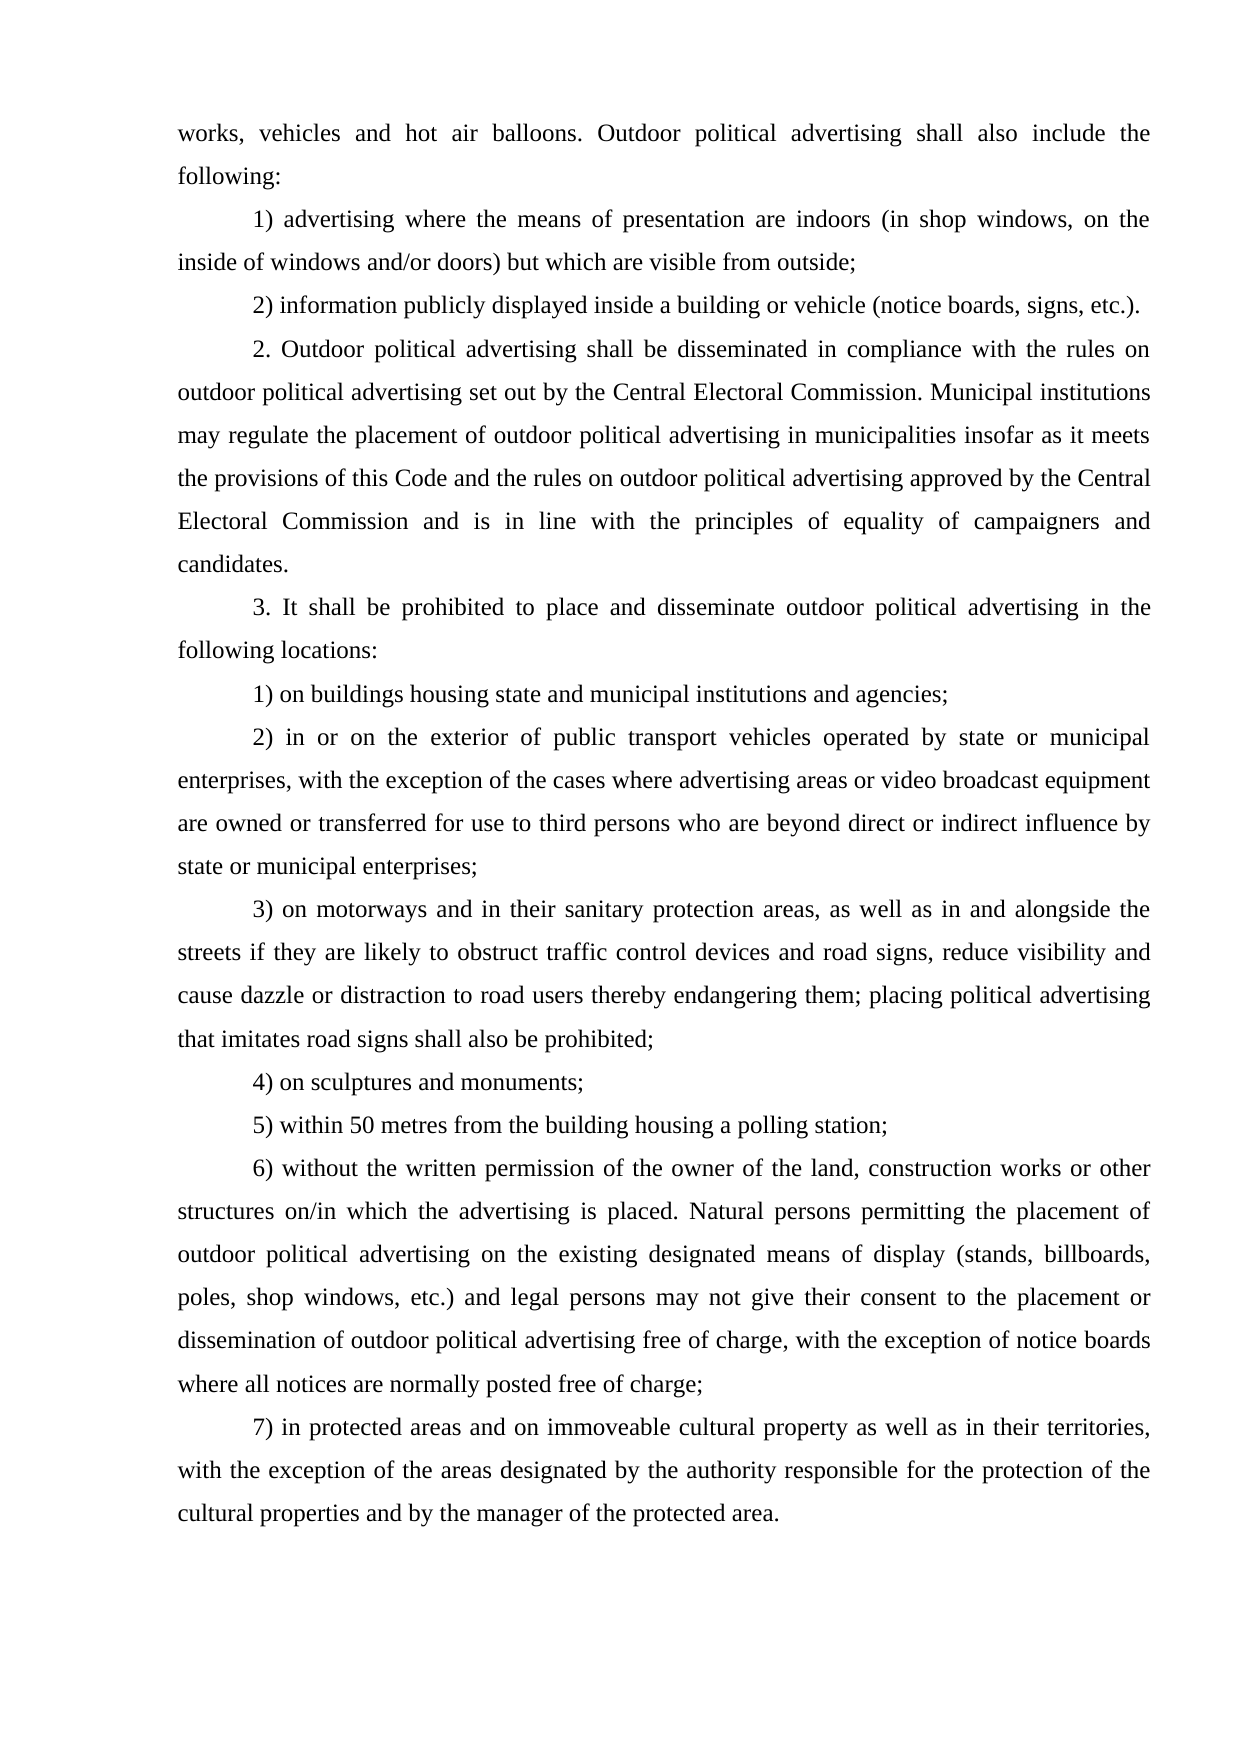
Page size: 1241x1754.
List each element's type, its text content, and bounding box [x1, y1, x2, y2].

text 4) on sculptures and monuments; [177, 1067, 1152, 1096]
text works, vehicles and hot air balloons. Outdoor political advertising shall also include the following: [177, 118, 1152, 190]
text 2. Outdoor political advertising shall be disseminated in compliance with the rules on outdoor political advertising set out by the Central Electoral Commission. Municipal institutions may regulate the placement of outdoor political advertising in municipalities insofar as it meets the provisions of this Code and the rules on outdoor political advertising approved by the Central Electoral Commission and is in line with the principles of equality of campaigners and candidates. [177, 334, 1152, 578]
text 5) within 50 metres from the building housing a polling station; [177, 1110, 1152, 1139]
text 3. It shall be prohibited to place and disseminate outdoor political advertising in the following locations: [177, 592, 1152, 664]
text 1) on buildings housing state and municipal institutions and agencies; [177, 679, 1152, 707]
text 1) advertising where the means of presentation are indoors (in shop windows, on the inside of windows and/or doors) but which are visible from outside; [177, 204, 1152, 276]
text 6) without the written permission of the owner of the land, construction works or other structures on/in which the advertising is placed. Natural persons permitting the placement of outdoor political advertising on the existing designated means of display (stands, billboards, poles, shop windows, etc.) and legal persons may not give their consent to the placement or dissemination of outdoor political advertising free of charge, with the exception of notice boards where all notices are normally posted free of charge; [177, 1153, 1152, 1397]
text 2) in or on the exterior of public transport vehicles operated by state or municipal enterprises, with the exception of the cases where advertising areas or video broadcast equipment are owned or transferred for use to third persons who are beyond direct or indirect influence by state or municipal enterprises; [177, 722, 1152, 880]
text 7) in protected areas and on immoveable cultural property as well as in their territories, with the exception of the areas designated by the authority responsible for the protection of the cultural properties and by the manager of the protected area. [177, 1412, 1152, 1527]
text 2) information publicly displayed inside a building or vehicle (notice boards, signs, etc.). [177, 291, 1152, 319]
text 3) on motorways and in their sanitary protection areas, as well as in and alongside the streets if they are likely to obstruct traffic control devices and road signs, reduce visibility and cause dazzle or distraction to road users thereby endangering them; placing political advertising that imitates road signs shall also be prohibited; [177, 894, 1152, 1052]
